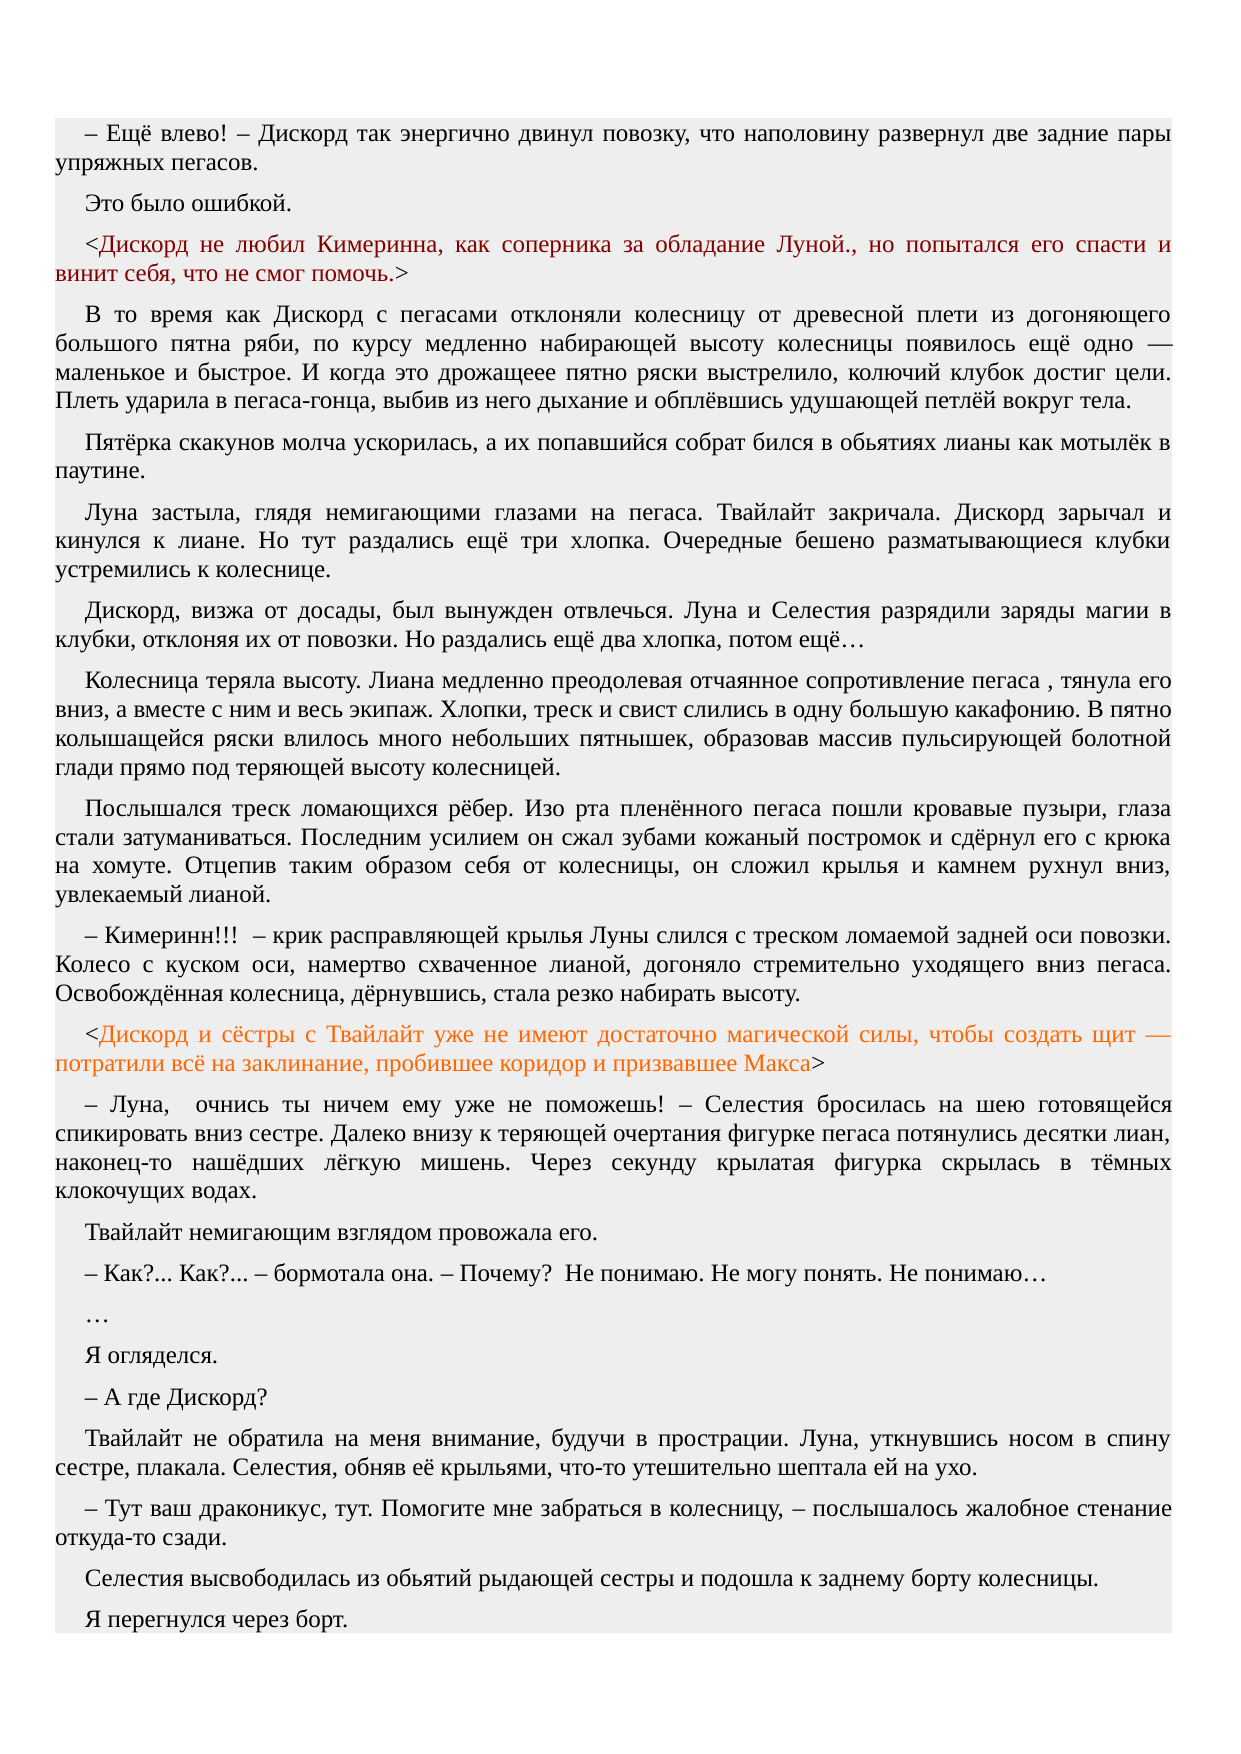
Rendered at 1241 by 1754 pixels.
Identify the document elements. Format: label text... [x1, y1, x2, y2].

text Твайлайт немигающим взглядом провожала его. [55, 1217, 1172, 1246]
text … [55, 1299, 1172, 1328]
text – Как?... Как?... – бормотала она. – Почему? Не понимаю. Не могу понять. Не понимаю… [55, 1258, 1172, 1287]
text Пятёрка скакунов молча ускорилась, а их попавшийся собрат бился в обьятиях лианы как мотылёк в паутине. [55, 427, 1172, 484]
text Я огляделся. [55, 1341, 1172, 1369]
text Это было ошибкой. [55, 188, 1172, 217]
text Колесница теряла высоту. Лиана медленно преодолевая отчаянное сопротивление пегаса , тянула его вниз, а вместе с ним и весь экипаж. Хлопки, треск и свист слились в одну большую какафонию. В пятно колышащейся ряски влилось много небольших пятнышек, образовав массив пульсирующей болотной глади прямо под теряющей высоту колесницей. [55, 666, 1172, 781]
text – А где Дискорд? [55, 1382, 1172, 1411]
text Послышался треск ломающихся рёбер. Изо рта пленённого пегаса пошли кровавые пузыри, глаза стали затуманиваться. Последним усилием он сжал зубами кожаный постромок и сдёрнул его с крюка на хомуте. Отцепив таким образом себя от колесницы, он сложил крылья и камнем рухнул вниз, увлекаемый лианой. [55, 793, 1172, 908]
text – Ещё влево! – Дискорд так энергично двинул повозку, что наполовину развернул две задние пары упряжных пегасов. [55, 118, 1172, 176]
text Дискорд, визжа от досады, был вынужден отвлечься. Луна и Селестия разрядили заряды магии в клубки, отклоняя их от повозки. Но раздались ещё два хлопка, потом ещё… [55, 596, 1172, 653]
text Селестия высвободилась из обьятий рыдающей сестры и подошла к заднему борту колесницы. [55, 1563, 1172, 1592]
text <Дискорд не любил Кимеринна, как соперника за обладание Луной., но попытался его спасти и винит себя, что не смог помочь.> [55, 229, 1172, 287]
text <Дискорд и сёстры с Твайлайт уже не имеют достаточно магической силы, чтобы создать щит — потратили всё на заклинание, пробившее коридор и призвавшее Макса> [55, 1019, 1172, 1077]
text Я перегнулся через борт. [55, 1604, 1172, 1633]
text Твайлайт не обратила на меня внимание, будучи в прострации. Луна, уткнувшись носом в спину сестре, плакала. Селестия, обняв её крыльями, что-то утешительно шептала ей на ухо. [55, 1423, 1172, 1481]
text – Луна, очнись ты ничем ему уже не поможешь! – Селестия бросилась на шею готовящейся спикировать вниз сестре. Далеко внизу к теряющей очертания фигурке пегаса потянулись десятки лиан, наконец-то нашёдших лёгкую мишень. Через секунду крылатая фигурка скрылась в тёмных клокочущих водах. [55, 1089, 1172, 1204]
text Луна застыла, глядя немигающими глазами на пегаса. Твайлайт закричала. Дискорд зарычал и кинулся к лиане. Но тут раздались ещё три хлопка. Очередные бешено разматывающиеся клубки устремились к колеснице. [55, 497, 1172, 583]
text В то время как Дискорд с пегасами отклоняли колесницу от древесной плети из догоняющего большого пятна ряби, по курсу медленно набирающей высоту колесницы появилось ещё одно — маленькое и быстрое. И когда это дрожащеее пятно ряски выстрелило, колючий клубок достиг цели. Плеть ударила в пегаса-гонца, выбив из него дыхание и обплёвшись удушающей петлёй вокруг тела. [55, 299, 1172, 414]
text – Тут ваш драконикус, тут. Помогите мне забраться в колесницу, – послышалось жалобное стенание откуда-то сзади. [55, 1493, 1172, 1551]
text – Кимеринн!!! – крик расправляющей крылья Луны слился с треском ломаемой задней оси повозки. Колесо с куском оси, намертво схваченное лианой, догоняло стремительно уходящего вниз пегаса. Освобождённая колесница, дёрнувшись, стала резко набирать высоту. [55, 921, 1172, 1007]
